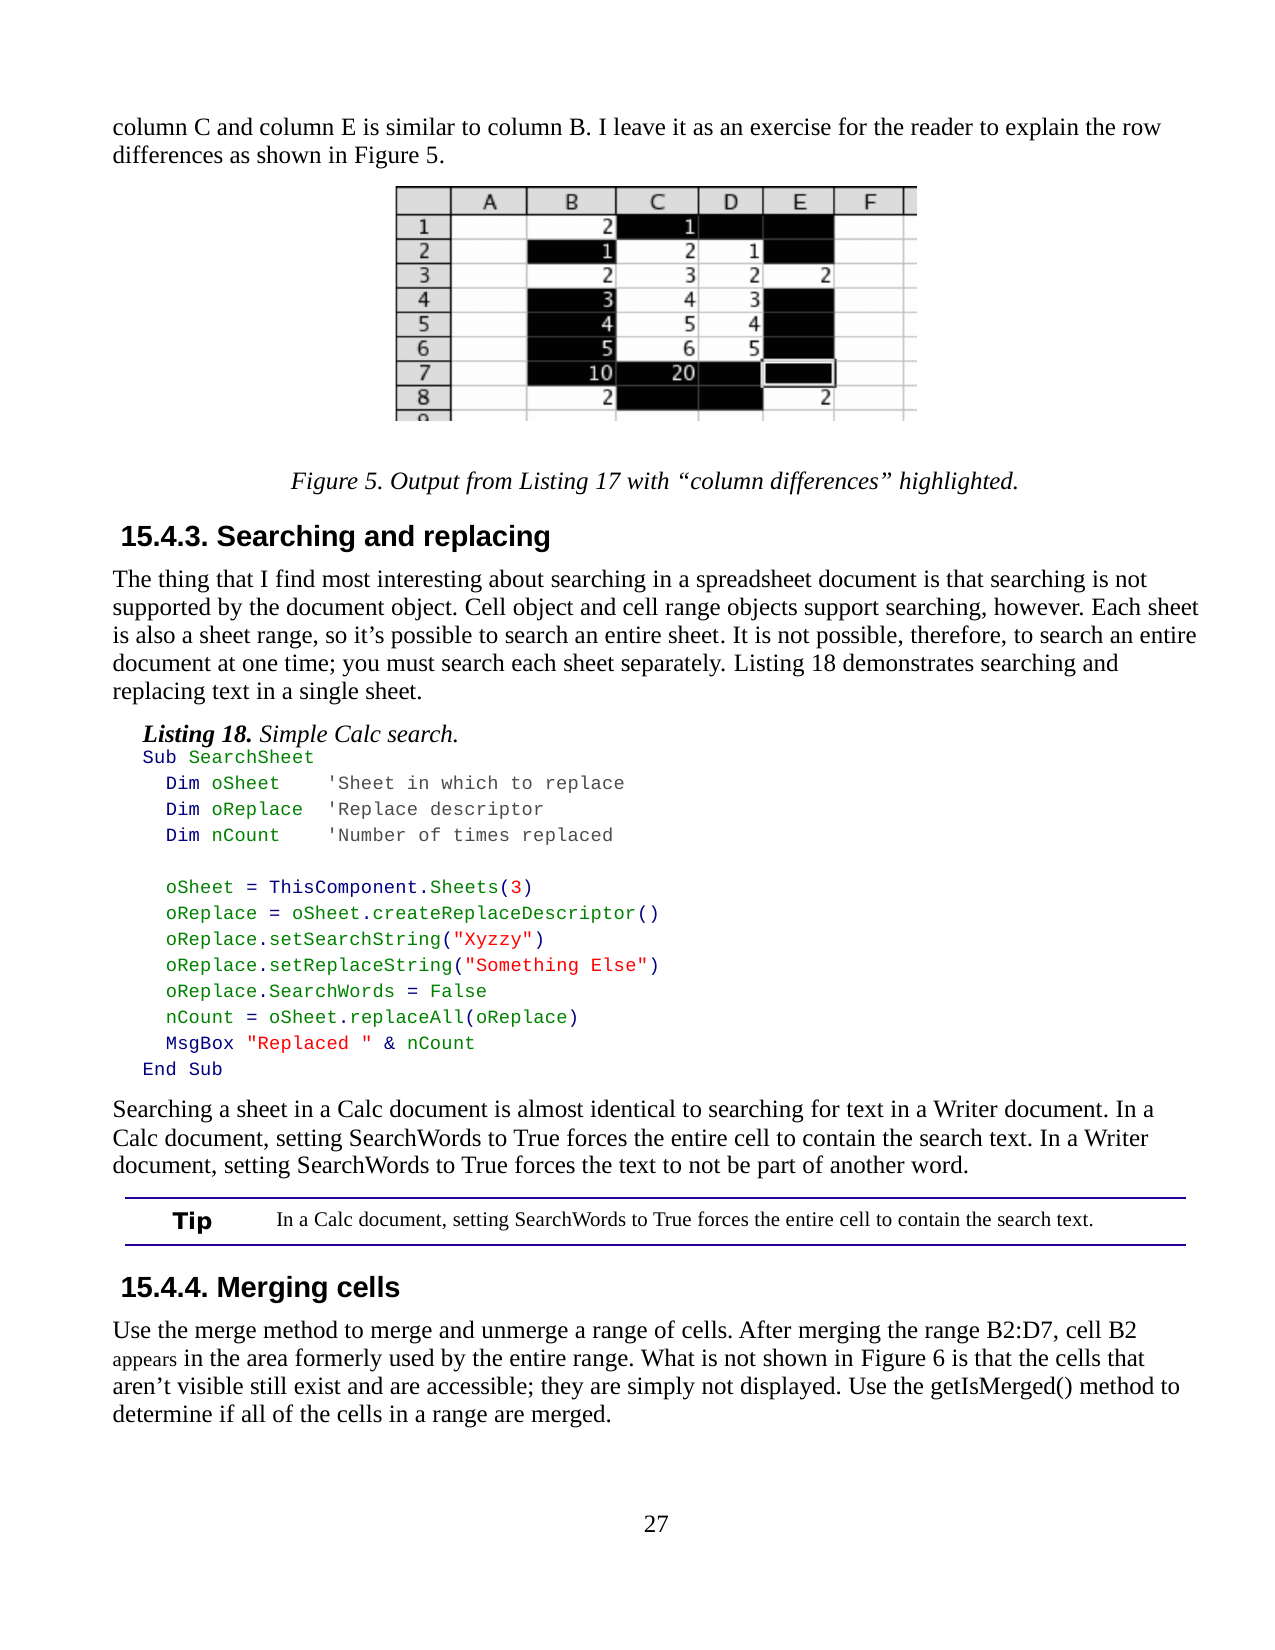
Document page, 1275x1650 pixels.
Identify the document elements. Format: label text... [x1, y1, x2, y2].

text Sub SearchSheet [142, 748, 1200, 769]
text The thing that I find most interesting about searching in a spreadsheet document is that searching is not supported by the document object. Cell object and cell range objects support searching, however. Each sheet is also a sheet range, so it’s possible to search an entire sheet. It is not possible, therefore, to search an entire document at one time; you must search each sheet separately. Listing 18 demonstrates searching and replacing text in a single sheet. [112, 565, 1200, 705]
text Figure 5. Output from Listing 17 with “column differences” highlighted. [112, 467, 1200, 495]
text Dim oSheet 'Sheet in which to replace [142, 774, 1200, 795]
text oReplace.SearchWords = False [142, 981, 1200, 1003]
table_header In a Calc document, setting SearchWords to True forces the entire cell to contain the search text. [260, 1199, 1186, 1244]
text Use the merge method to merge and unmerge a range of cells. After merging the range B2:D7, cell B2 appears in the area formerly used by the entire range. What is not shown in Figure 6 is that the cells that aren’t visible still exist and are accessible; they are simply not displayed. Use the getIsMerged() method to determine if all of the cells in a range are merged. [112, 1316, 1200, 1428]
subtitle Merging cells [112, 1271, 1200, 1303]
table_header Tip [125, 1199, 260, 1244]
text oReplace.setSearchString("Xyzzy") [142, 929, 1200, 951]
list Listing 18. Simple Calc search. [142, 720, 1200, 748]
text column C and column E is similar to column B. I leave it as an exercise for the reader to explain the row differences as shown in Figure 5. [112, 112, 1200, 168]
text Dim oReplace 'Replace descriptor [142, 799, 1200, 821]
text Searching a sheet in a Calc document is almost identical to searching for text in a Writer document. In a Calc document, setting SearchWords to True forces the entire cell to contain the search text. In a Writer document, setting SearchWords to True forces the text to not be part of another word. [112, 1095, 1200, 1179]
text oReplace = oSheet.createReplaceDescriptor() [142, 903, 1200, 925]
text Dim nCount 'Number of times replaced [142, 826, 1200, 847]
text nCount = oSheet.replaceAll(oReplace) [142, 1007, 1200, 1028]
text End Sub [142, 1059, 1200, 1080]
text oSheet = ThisComponent.Sheets(3) [142, 877, 1200, 899]
text MsgBox "Replaced " & nCount [142, 1033, 1200, 1054]
picture [395, 186, 917, 421]
subtitle Searching and replacing [112, 520, 1200, 552]
text oReplace.setReplaceString("Something Else") [142, 955, 1200, 977]
